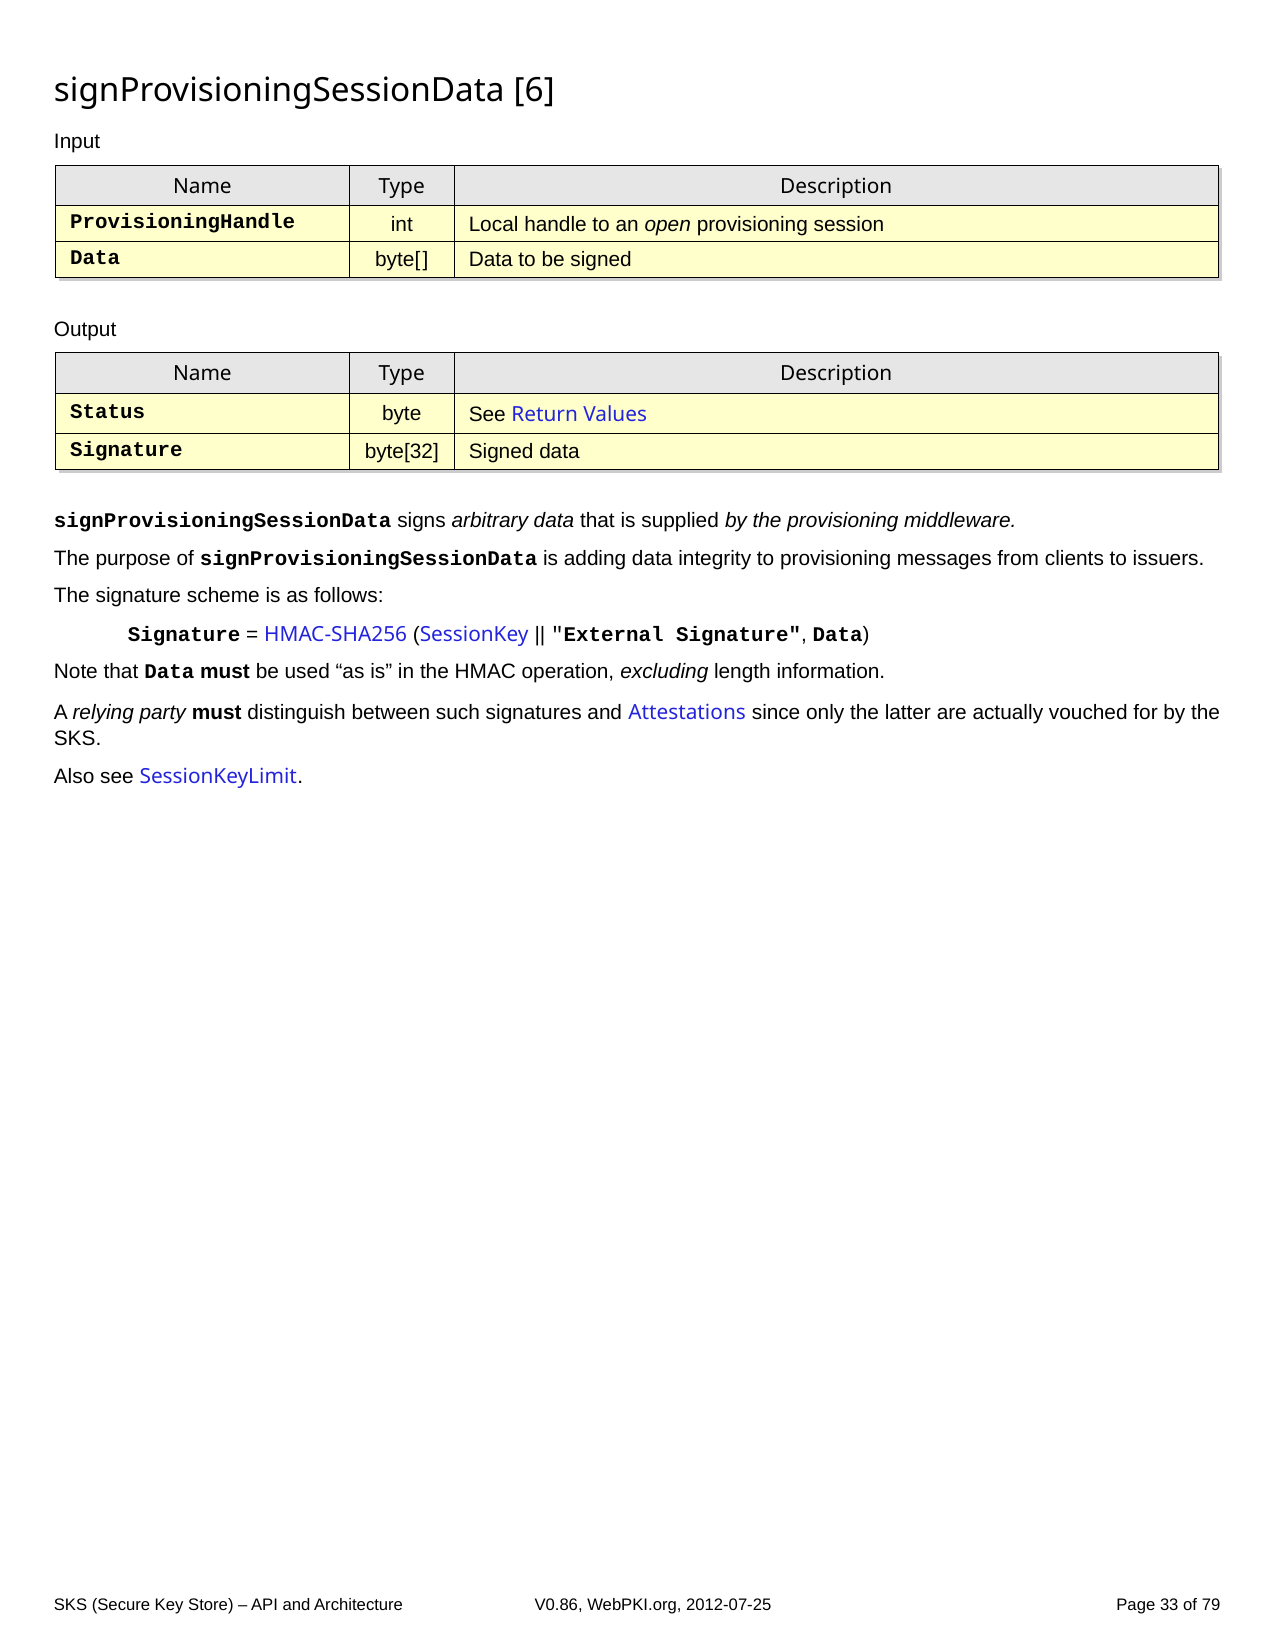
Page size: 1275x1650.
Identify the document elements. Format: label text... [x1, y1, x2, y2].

table_cell byte [350, 394, 454, 433]
text Input [54, 129, 1221, 153]
table_cell byte[ ] [350, 242, 454, 277]
table_cell Status [56, 394, 349, 433]
table_cell Local handle to an open provisioning session [455, 206, 1218, 241]
text The signature scheme is as follows: [54, 583, 1221, 607]
table_cell Signature [56, 434, 349, 469]
text The purpose of signProvisioningSessionData is adding data integrity to provisioning messages from clients to issuers. [54, 546, 1221, 572]
table_header Description [455, 353, 1218, 393]
table_cell byte[32] [350, 434, 454, 469]
table_cell int [350, 206, 454, 241]
table_cell ProvisioningHandle [56, 206, 349, 241]
table_cell Data [56, 242, 349, 277]
table_header Type [350, 353, 454, 393]
text Note that Data must be used “as is” in the HMAC operation, excluding length information. [54, 659, 1221, 685]
table_header Name [56, 353, 349, 393]
text Also see SessionKeyLimit. [54, 761, 1221, 789]
text signProvisioningSessionData signs arbitrary data that is supplied by the provisioning middleware. [54, 508, 1221, 534]
text Signature = HMAC-SHA256 (SessionKey || "External Signature", Data) [54, 619, 1221, 648]
table_header Description [455, 166, 1218, 205]
text A relying party must distinguish between such signatures and Attestations since only the latter are actually vouched for by the SKS. [54, 697, 1221, 749]
table_header Name [56, 166, 349, 205]
table_cell See Return Values [455, 394, 1218, 433]
table_cell Signed data [455, 434, 1218, 469]
text Output [54, 317, 1221, 341]
subtitle signProvisioningSessionData [6] [54, 66, 1221, 111]
table_header Type [350, 166, 454, 205]
table_cell Data to be signed [455, 242, 1218, 277]
